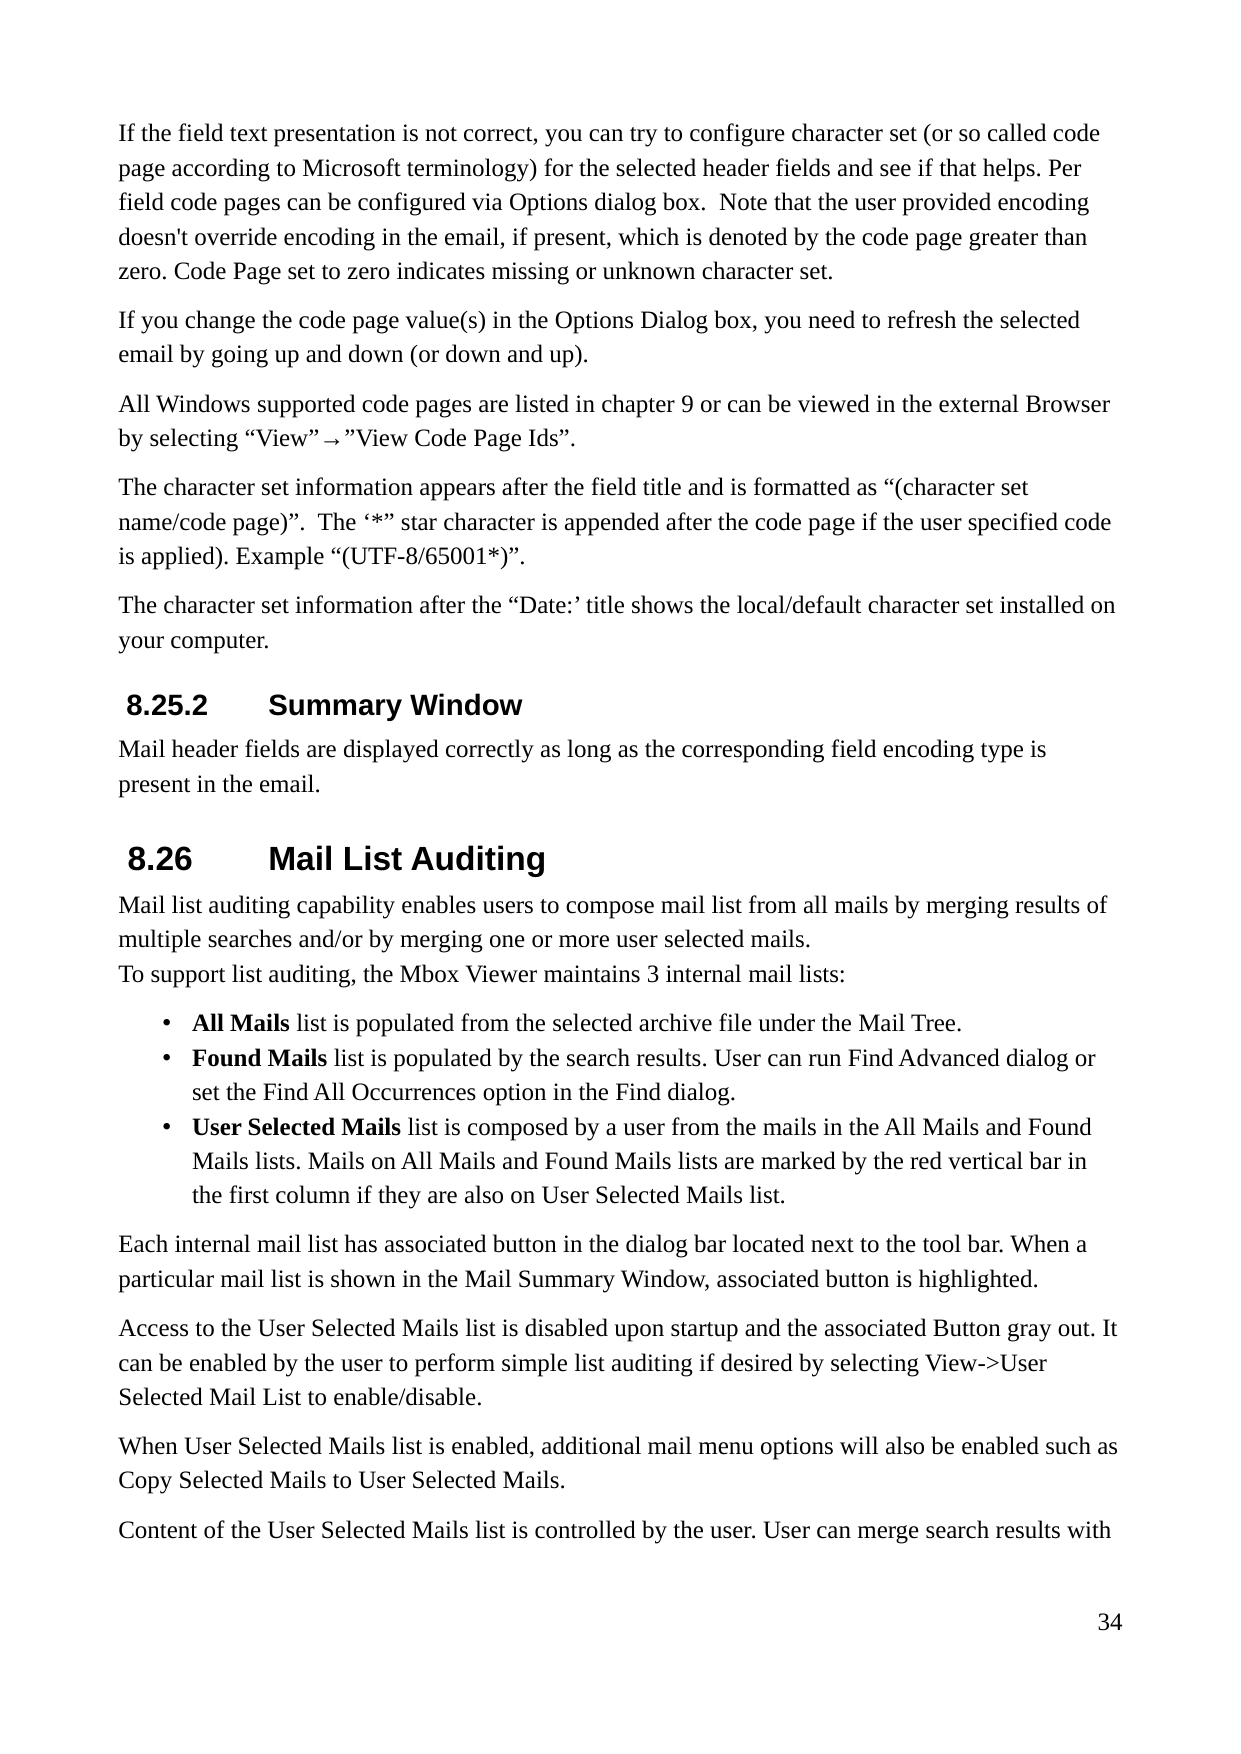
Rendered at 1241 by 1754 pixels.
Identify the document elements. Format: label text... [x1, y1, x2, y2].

text If the field text presentation is not correct, you can try to configure character set (or so called code page according to Microsoft terminology) for the selected header fields and see if that helps. Per field code pages can be configured via Options dialog box. Note that the user provided encoding doesn't override encoding in the email, if present, which is denoted by the code page greater than zero. Code Page set to zero indicates missing or unknown character set. [118, 118, 1122, 285]
text Mail list auditing capability enables users to compose mail list from all mails by merging results of multiple searches and/or by merging one or more user selected mails. To support list auditing, the Mbox Viewer maintains 3 internal mail lists: [118, 890, 1122, 988]
text Content of the User Selected Mails list is controlled by the user. User can merge search results with [118, 1515, 1122, 1543]
text The character set information after the “Date:’ title shows the local/default character set installed on your computer. [118, 590, 1122, 653]
subtitle Mail List Auditing [118, 839, 1122, 878]
text The character set information appears after the field title and is formatted as “(character set name/code page)”. The ‘*” star character is appended after the code page if the user specified code is applied). Example “(UTF-8/65001*)”. [118, 472, 1122, 570]
text When User Selected Mails list is enabled, additional mail menu options will also be enabled such as Copy Selected Mails to User Selected Mails. [118, 1431, 1122, 1494]
text Each internal mail list has associated button in the dialog bar located next to the tool bar. When a particular mail list is shown in the Mail Summary Window, associated button is highlighted. [118, 1229, 1122, 1293]
text Access to the User Selected Mails list is disabled upon startup and the associated Button gray out. It can be enabled by the user to perform simple list auditing if desired by selecting View->User Selected Mail List to enable/disable. [118, 1313, 1122, 1411]
list Found Mails list is populated by the search results. User can run Find Advanced dialog or set the Find All Occurrences option in the Find dialog. [162, 1043, 1122, 1106]
subtitle Summary Window [118, 688, 1122, 722]
list User Selected Mails list is composed by a user from the mails in the All Mails and Found Mails lists. Mails on All Mails and Found Mails lists are marked by the red vertical bar in the first column if they are also on User Selected Mails list. [162, 1112, 1122, 1209]
list All Mails list is populated from the selected archive file under the Mail Tree. [162, 1008, 1122, 1037]
text Mail header fields are displayed correctly as long as the corresponding field encoding type is present in the email. [118, 734, 1122, 798]
text If you change the code page value(s) in the Options Dialog box, you need to refresh the selected email by going up and down (or down and up). [118, 305, 1122, 368]
text All Windows supported code pages are listed in chapter 9 or can be viewed in the external Browser by selecting “View”→”View Code Page Ids”. [118, 389, 1122, 452]
